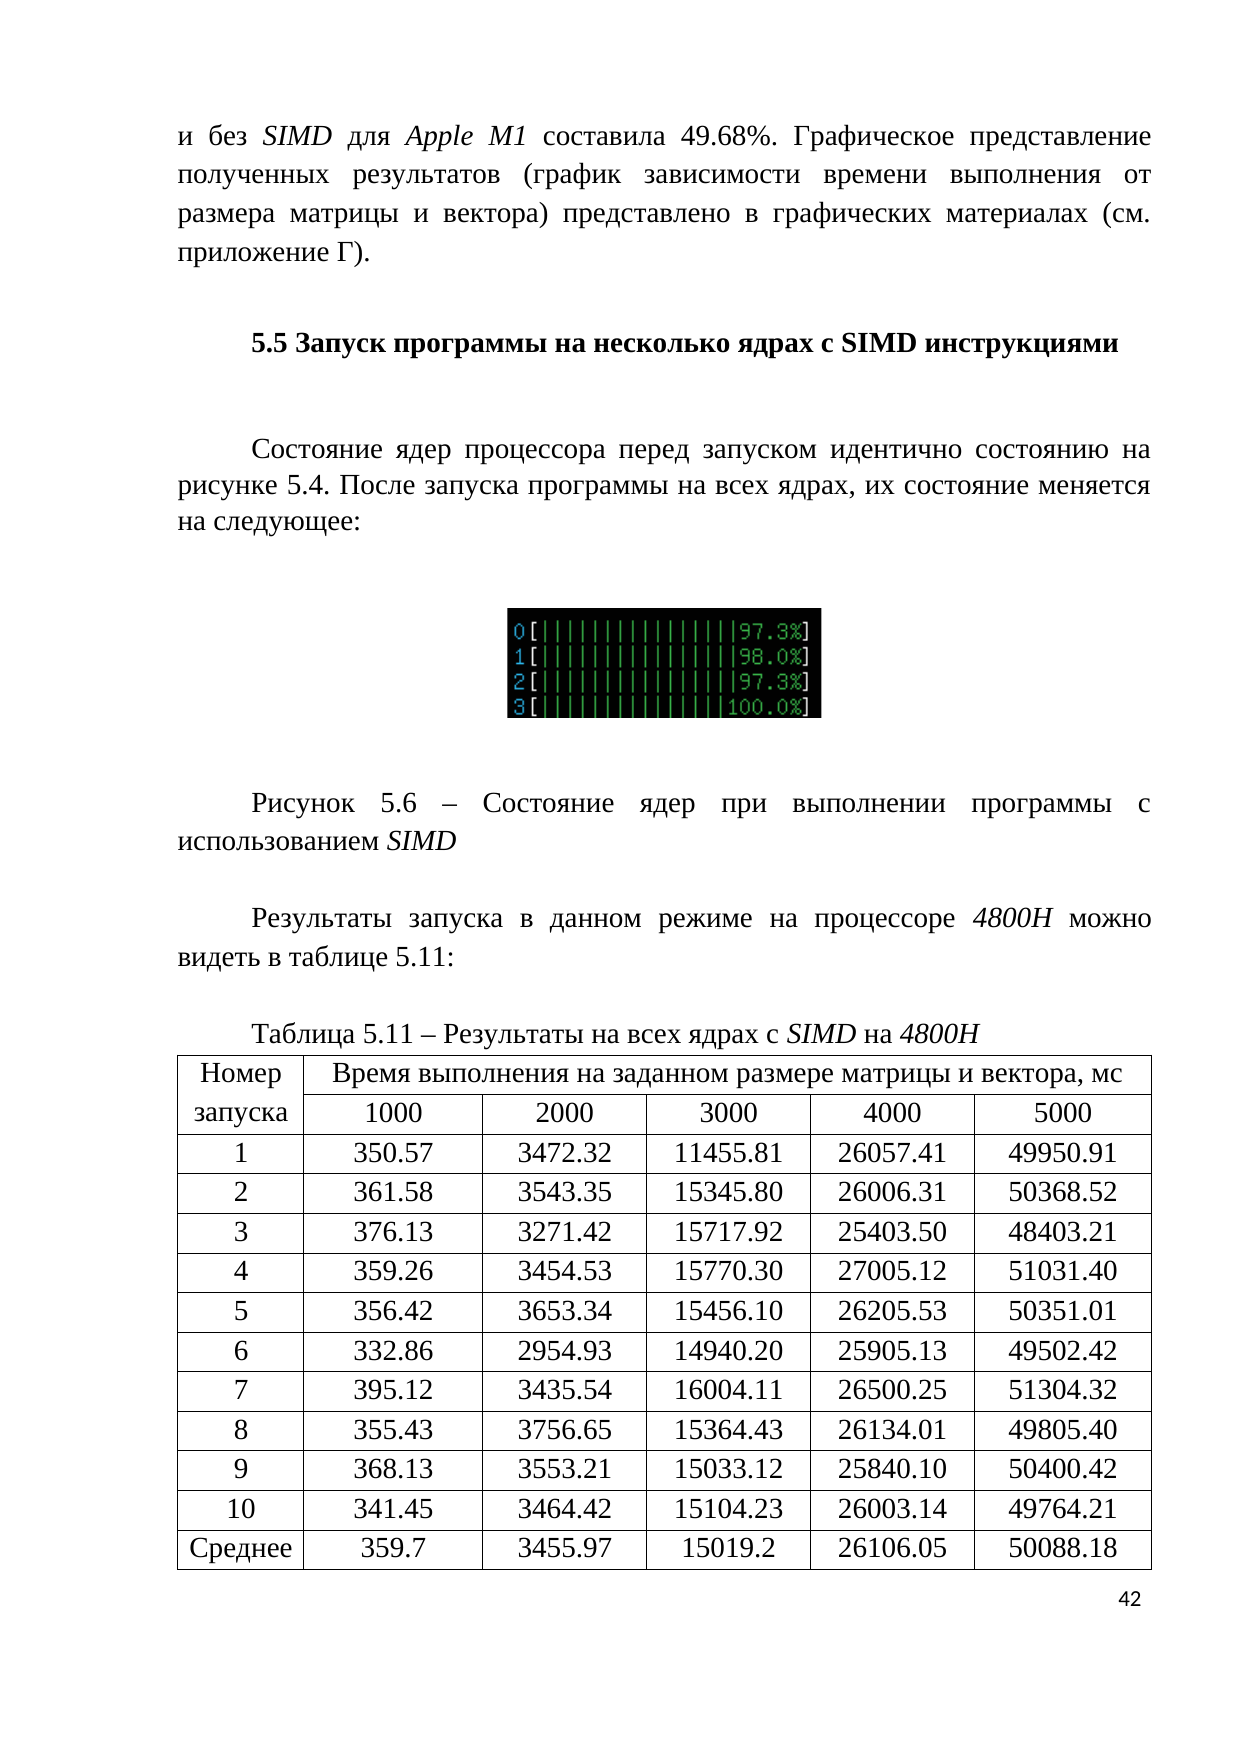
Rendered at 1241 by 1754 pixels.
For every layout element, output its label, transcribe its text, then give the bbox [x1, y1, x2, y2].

table_cell 5 [178, 1293, 303, 1332]
table_cell 3464.42 [483, 1491, 646, 1529]
table_cell 3756.65 [483, 1412, 646, 1450]
table_cell 25905.13 [811, 1333, 974, 1371]
table_cell 359.26 [304, 1254, 482, 1292]
table_cell 2 [178, 1174, 303, 1213]
table_cell 3271.42 [483, 1214, 646, 1252]
table_cell 368.13 [304, 1451, 482, 1490]
table_cell 49950.91 [975, 1135, 1151, 1173]
table_cell 26500.25 [811, 1372, 974, 1411]
table_cell 3435.54 [483, 1372, 646, 1411]
table_cell 4 [178, 1254, 303, 1292]
table_cell 15717.92 [647, 1214, 810, 1252]
table_cell 15456.10 [647, 1293, 810, 1332]
table_cell 3000 [647, 1095, 810, 1134]
table_cell 6 [178, 1333, 303, 1371]
table_cell 2000 [483, 1095, 646, 1134]
table_cell Среднее [178, 1531, 303, 1569]
table_cell 341.45 [304, 1491, 482, 1529]
table_cell 3455.97 [483, 1531, 646, 1569]
table_cell 48403.21 [975, 1214, 1151, 1252]
table_cell 14940.20 [647, 1333, 810, 1371]
table_cell 1000 [304, 1095, 482, 1134]
picture [507, 608, 822, 718]
table_cell 49805.40 [975, 1412, 1151, 1450]
table_cell 10 [178, 1491, 303, 1529]
table_cell 3472.32 [483, 1135, 646, 1173]
table_cell 332.86 [304, 1333, 482, 1371]
table_cell 359.7 [304, 1531, 482, 1569]
table_cell 51031.40 [975, 1254, 1151, 1292]
text 5.5 Запуск программы на несколько ядрах с SIMD инструкциями [177, 325, 1152, 359]
table_cell 16004.11 [647, 1372, 810, 1411]
table_header Номер запуска [178, 1056, 303, 1134]
text Таблица 5.11 – Результаты на всех ядрах с SIMD на 4800H [177, 1016, 1152, 1049]
table_cell 4000 [811, 1095, 974, 1134]
table_cell 15033.12 [647, 1451, 810, 1490]
table_cell 26003.14 [811, 1491, 974, 1529]
table_cell 26134.01 [811, 1412, 974, 1450]
table_cell 355.43 [304, 1412, 482, 1450]
table_cell 356.42 [304, 1293, 482, 1332]
table_cell 50368.52 [975, 1174, 1151, 1213]
table_cell 2954.93 [483, 1333, 646, 1371]
table_cell 50400.42 [975, 1451, 1151, 1490]
text Состояние ядер процессора перед запуском идентично состоянию на рисунке 5.4. После запуска программы на всех ядрах, их состояние меняется на следующее: [177, 431, 1152, 537]
table_cell 26106.05 [811, 1531, 974, 1569]
table_cell 376.13 [304, 1214, 482, 1252]
text и без SIMD для Apple M1 составила 49.68%. Графическое представление полученных результатов (график зависимости времени выполнения от размера матрицы и вектора) представлено в графических материалах (см. приложение Г). [177, 118, 1152, 267]
table_cell 15345.80 [647, 1174, 810, 1213]
table_header Время выполнения на заданном размере матрицы и вектора, мс [304, 1056, 1151, 1094]
table_cell 51304.32 [975, 1372, 1151, 1411]
table_cell 1 [178, 1135, 303, 1173]
table_cell 15104.23 [647, 1491, 810, 1529]
table_cell 350.57 [304, 1135, 482, 1173]
table_cell 11455.81 [647, 1135, 810, 1173]
table_cell 49764.21 [975, 1491, 1151, 1529]
table_cell 15770.30 [647, 1254, 810, 1292]
table_cell 3653.34 [483, 1293, 646, 1332]
text Результаты запуска в данном режиме на процессоре 4800H можно видеть в таблице 5.11: [177, 900, 1152, 972]
table_cell 26205.53 [811, 1293, 974, 1332]
table_cell 9 [178, 1451, 303, 1490]
table_cell 395.12 [304, 1372, 482, 1411]
table_cell 3543.35 [483, 1174, 646, 1213]
table_cell 5000 [975, 1095, 1151, 1134]
table_cell 3553.21 [483, 1451, 646, 1490]
table_cell 26006.31 [811, 1174, 974, 1213]
table_cell 49502.42 [975, 1333, 1151, 1371]
text Рисунок 5.6 – Состояние ядер при выполнении программы с использованием SIMD [177, 785, 1152, 857]
table_cell 50351.01 [975, 1293, 1151, 1332]
table_cell 3454.53 [483, 1254, 646, 1292]
table_cell 3 [178, 1214, 303, 1252]
table_cell 25403.50 [811, 1214, 974, 1252]
table_cell 15019.2 [647, 1531, 810, 1569]
table_cell 26057.41 [811, 1135, 974, 1173]
table_cell 361.58 [304, 1174, 482, 1213]
table_cell 8 [178, 1412, 303, 1450]
table_cell 27005.12 [811, 1254, 974, 1292]
table_cell 25840.10 [811, 1451, 974, 1490]
table_cell 15364.43 [647, 1412, 810, 1450]
table_cell 50088.18 [975, 1531, 1151, 1569]
table_cell 7 [178, 1372, 303, 1411]
